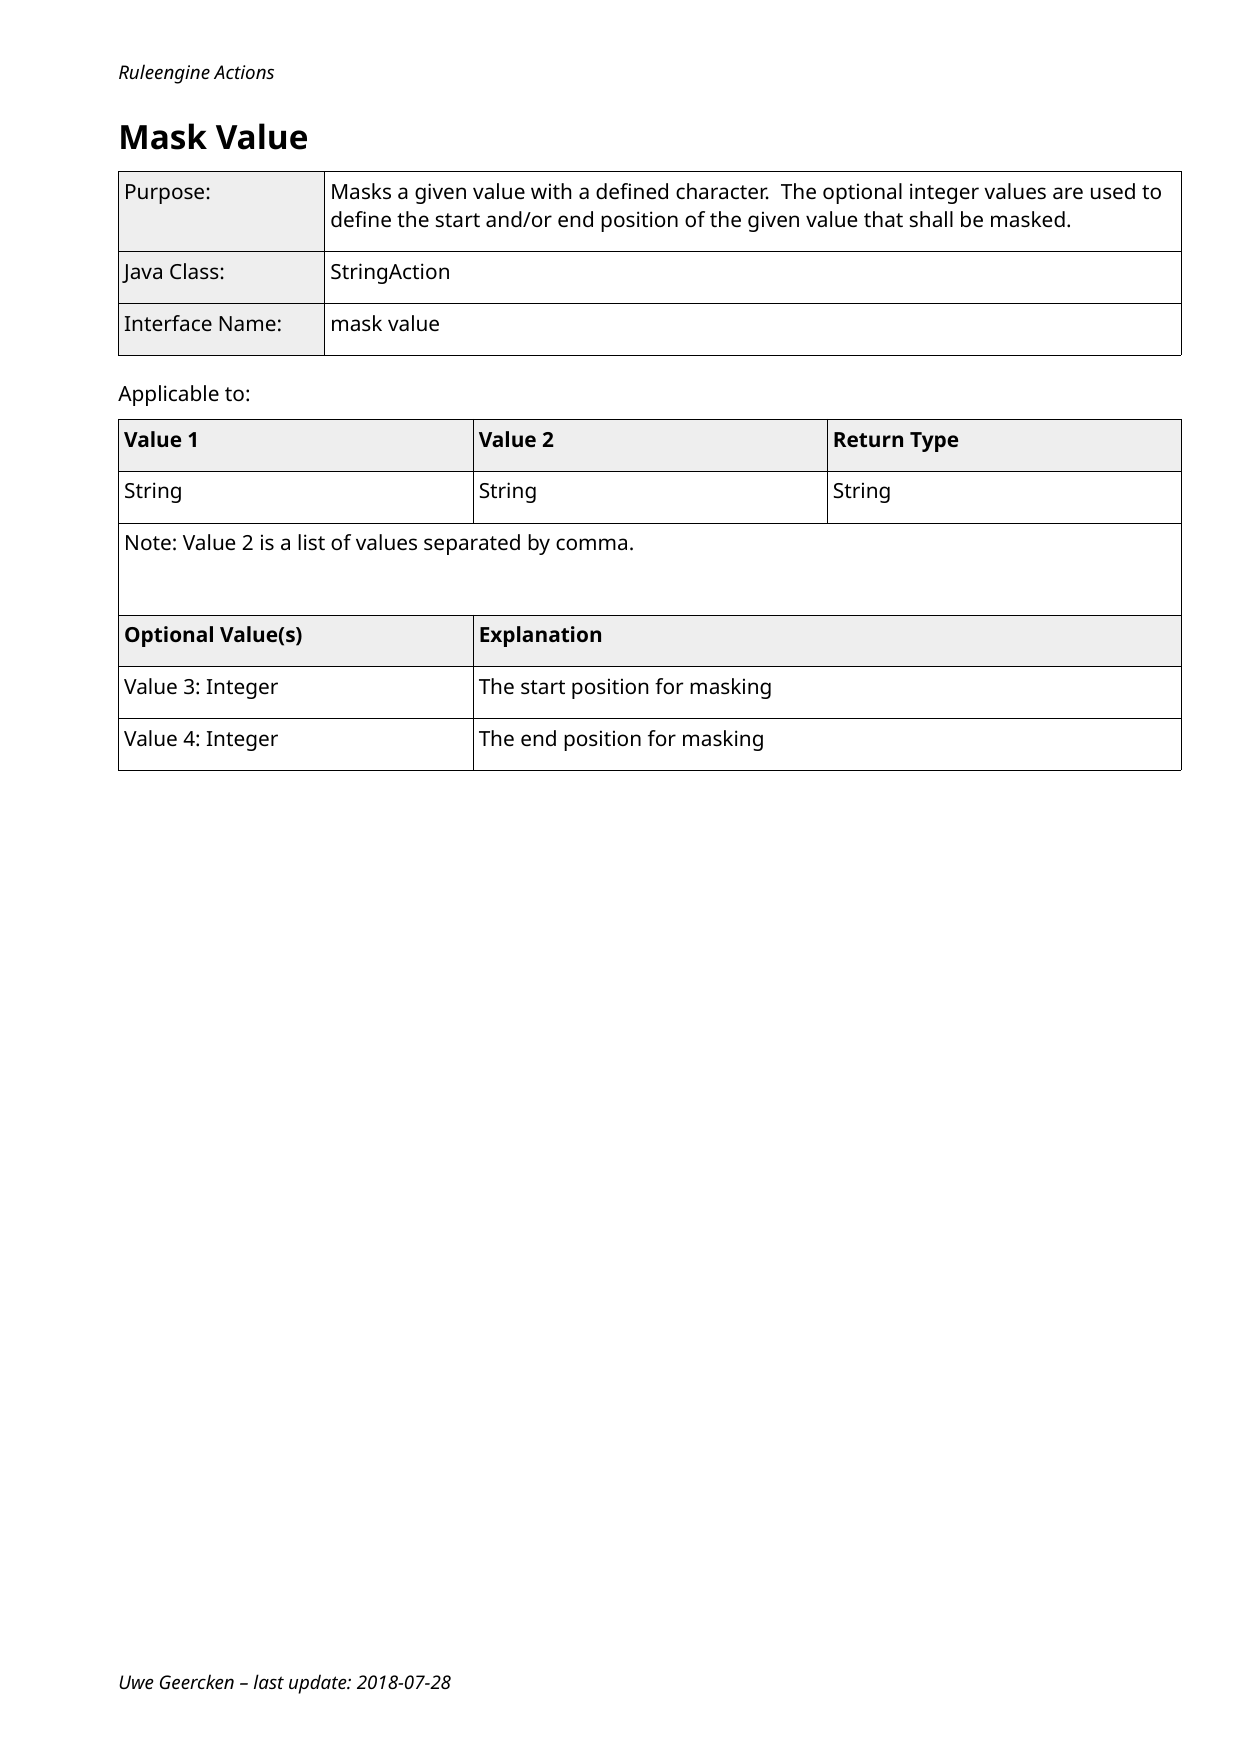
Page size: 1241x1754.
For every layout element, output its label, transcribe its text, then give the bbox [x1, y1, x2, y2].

table_cell The end position for masking [474, 719, 1181, 770]
table_header Value 1 [119, 420, 473, 471]
table_header Value 2 [474, 420, 827, 471]
table_cell Optional Value(s) [119, 616, 473, 666]
table_cell String [474, 472, 827, 522]
table_header Purpose: [119, 172, 324, 251]
table_cell The start position for masking [474, 667, 1181, 718]
table_cell String [119, 472, 473, 522]
table_header Masks a given value with a defined character. The optional integer values are used to define the start and/or end position of the given value that shall be masked. [325, 172, 1181, 251]
table_cell Note: Value 2 is a list of values separated by comma. [119, 524, 1181, 614]
table_cell String [828, 472, 1181, 522]
table_cell StringAction [325, 252, 1181, 303]
table_cell Explanation [474, 616, 1181, 666]
table_cell Value 4: Integer [119, 719, 473, 770]
table_header Return Type [828, 420, 1181, 471]
table_cell mask value [325, 304, 1181, 355]
text Applicable to: [118, 379, 1181, 407]
table_cell Interface Name: [119, 304, 324, 355]
table_cell Java Class: [119, 252, 324, 303]
text Mask Value [118, 114, 1181, 159]
table_cell Value 3: Integer [119, 667, 473, 718]
